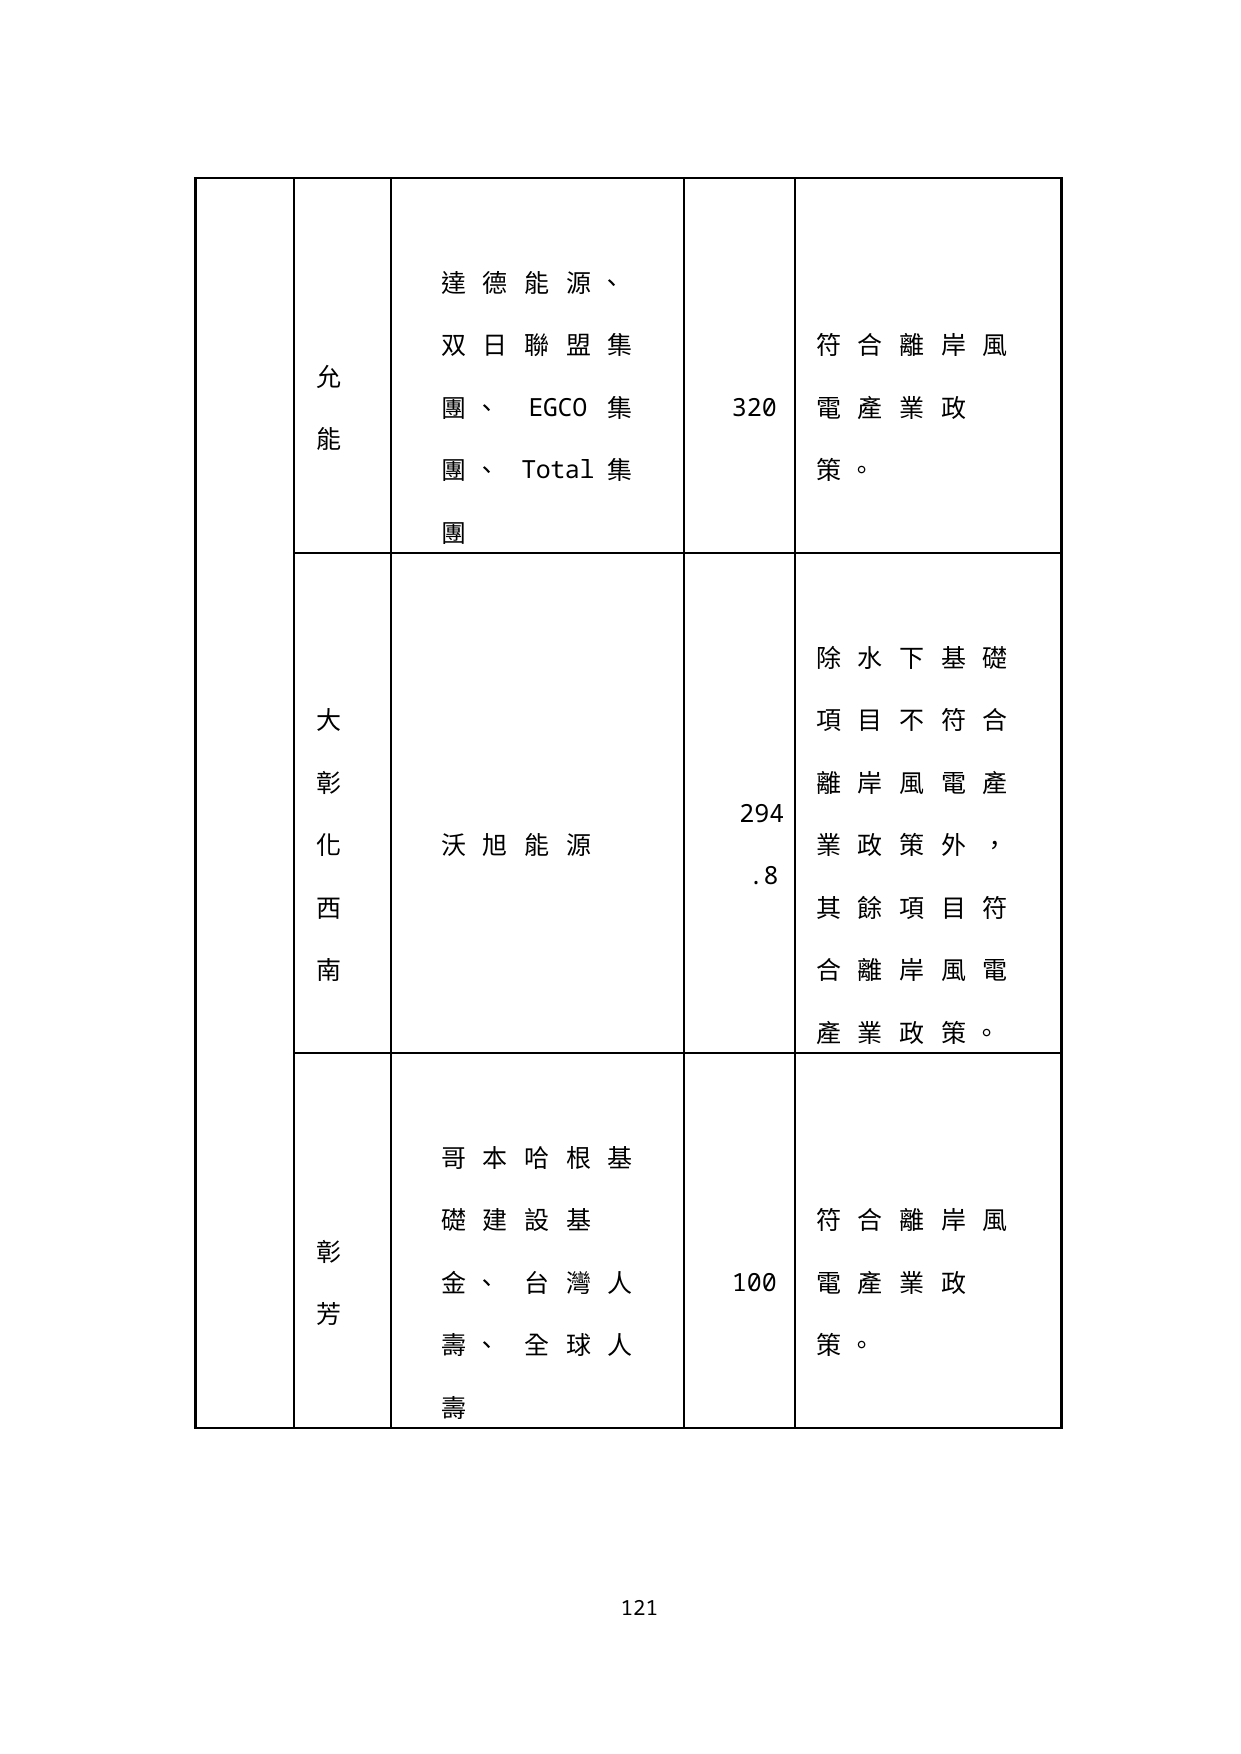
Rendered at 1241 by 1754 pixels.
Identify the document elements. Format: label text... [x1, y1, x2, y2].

table_cell 100 [685, 1054, 794, 1427]
table_cell 彰芳 [295, 1054, 390, 1427]
table_cell 大彰化西南 [295, 554, 390, 1052]
table_cell 符合離岸風電產業政策。 [796, 179, 1060, 552]
table_cell 達德能源、双日聯盟集團、EGCO集團、Total集團 [392, 179, 683, 552]
table_cell 符合離岸風電產業政策。 [796, 1054, 1060, 1427]
table_cell 294.8 [685, 554, 794, 1052]
table_cell 哥本哈根基礎建設基金、台灣人壽、全球人壽 [392, 1054, 683, 1427]
table_cell 允能 [295, 179, 390, 552]
table_cell 除水下基礎項目不符合離岸風電產業政策外，其餘項目符合離岸風電產業政策。 [796, 554, 1060, 1052]
table_cell 320 [685, 179, 794, 552]
table_cell [197, 179, 293, 1427]
table_cell 沃旭能源 [392, 554, 683, 1052]
